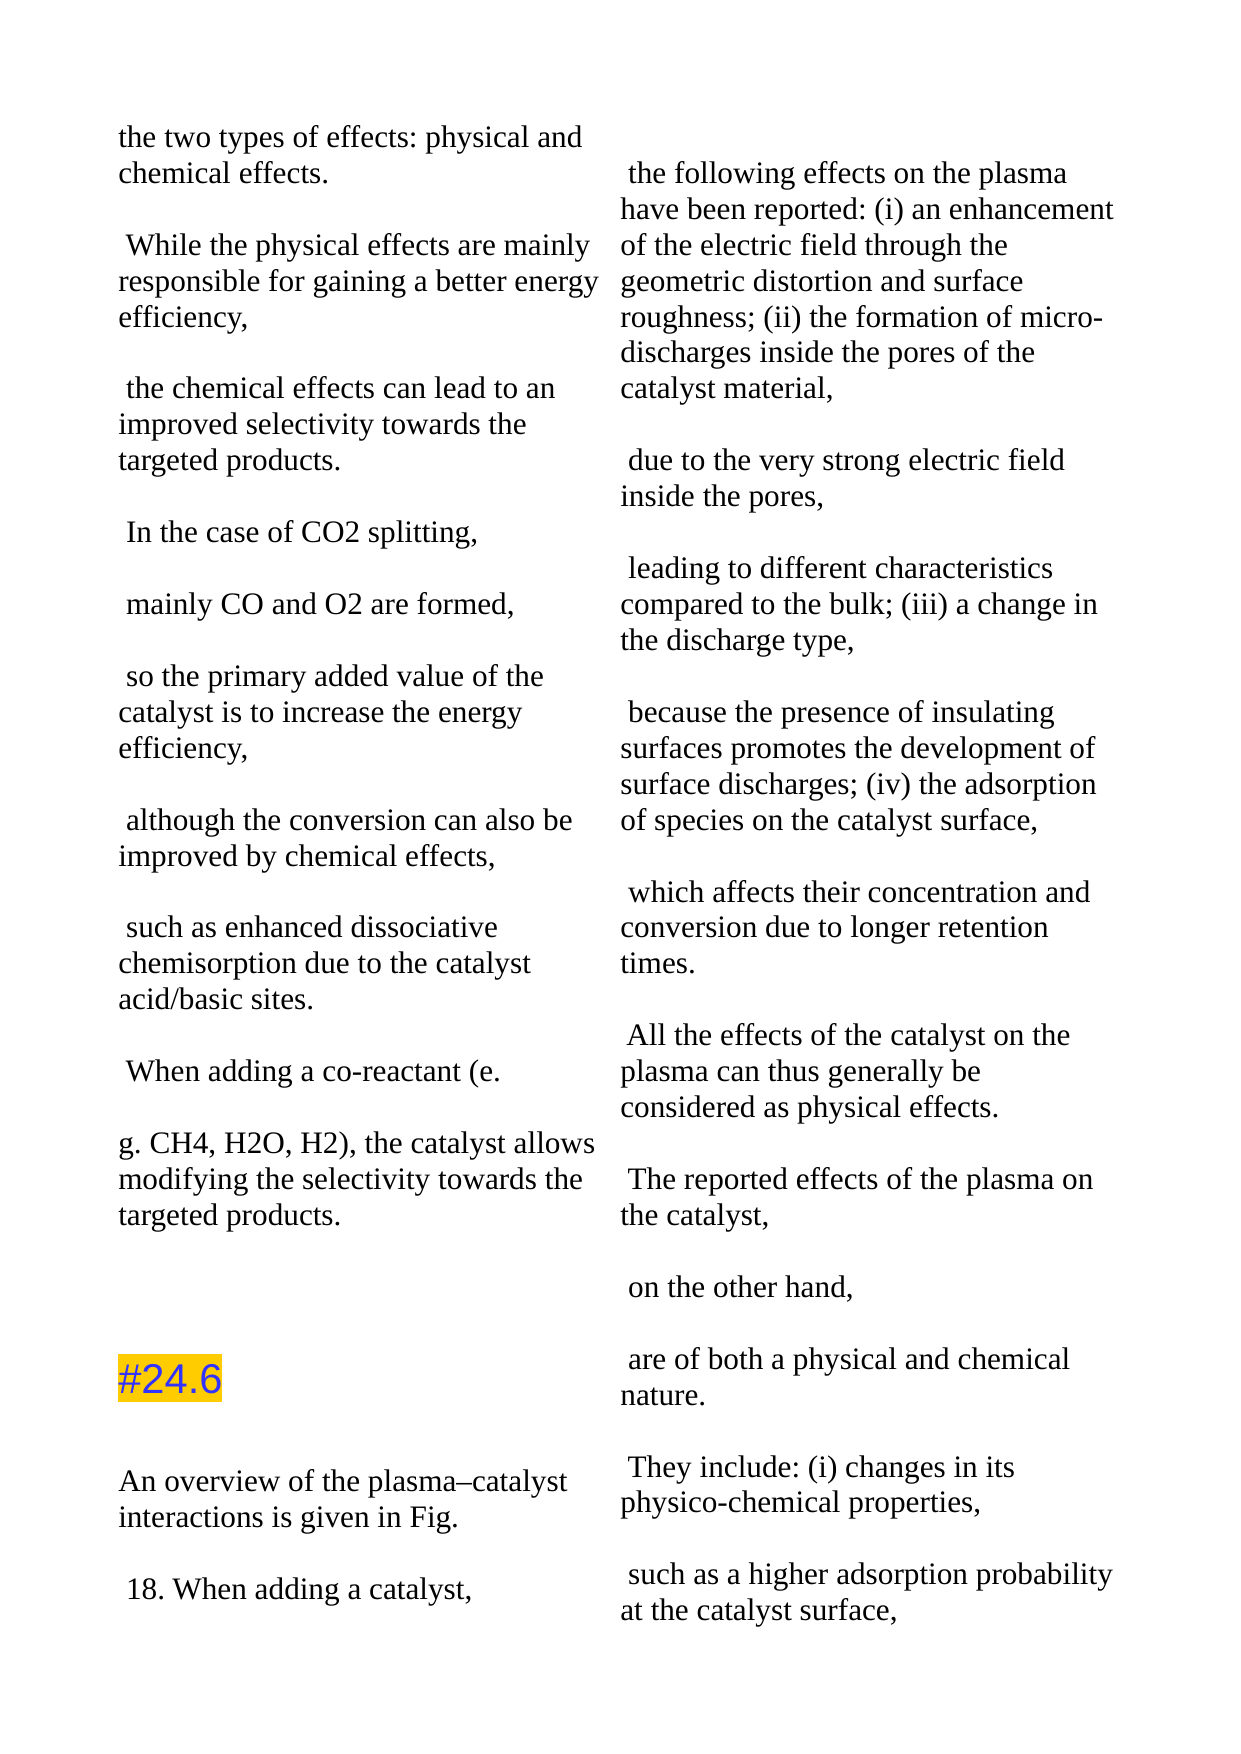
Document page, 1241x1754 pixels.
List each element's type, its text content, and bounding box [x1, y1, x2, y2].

text An overview of the plasma–catalyst interactions is given in Fig. [118, 1462, 620, 1534]
text due to the very strong electric field inside the pores, [620, 442, 1122, 513]
text on the other hand, [620, 1268, 1122, 1304]
text such as enhanced dissociative chemisorption due to the catalyst acid/basic sites. [118, 909, 620, 1017]
text In the case of CO2 splitting, [118, 513, 620, 549]
text mainly CO and O2 are formed, [118, 585, 620, 621]
text so the primary added value of the catalyst is to increase the energy efficiency, [118, 657, 620, 765]
text the chemical effects can lead to an improved selectivity towards the targeted products. [118, 370, 620, 477]
text such as a higher adsorption probability at the catalyst surface, [620, 1556, 1122, 1627]
text They include: (i) changes in its physico-chemical properties, [620, 1448, 1122, 1520]
text leading to different characteristics compared to the bulk; (iii) a change in the discharge type, [620, 549, 1122, 657]
text g. CH4, H2O, H2), the catalyst allows modifying the selectivity towards the targeted products. [118, 1124, 620, 1232]
text which affects their concentration and conversion due to longer retention times. [620, 873, 1122, 981]
text because the presence of insulating surfaces promotes the development of surface discharges; (iv) the adsorption of species on the catalyst surface, [620, 693, 1122, 837]
text although the conversion can also be improved by chemical effects, [118, 801, 620, 873]
text While the physical effects are mainly responsible for gaining a better energy efficiency, [118, 226, 620, 334]
text the following effects on the plasma have been reported: (i) an enhancement of the electric field through the geometric distortion and surface roughness; (ii) the formation of micro-discharges inside the pores of the catalyst material, [620, 154, 1122, 406]
text are of both a physical and chemical nature. [620, 1340, 1122, 1412]
text The reported effects of the plasma on the catalyst, [620, 1160, 1122, 1232]
text 18. When adding a catalyst, [118, 1570, 620, 1606]
text All the effects of the catalyst on the plasma can thus generally be considered as physical effects. [620, 1017, 1122, 1124]
text #24.6 [118, 1354, 620, 1402]
text the two types of effects: physical and chemical effects. [118, 118, 620, 190]
text When adding a co-reactant (e. [118, 1052, 620, 1088]
